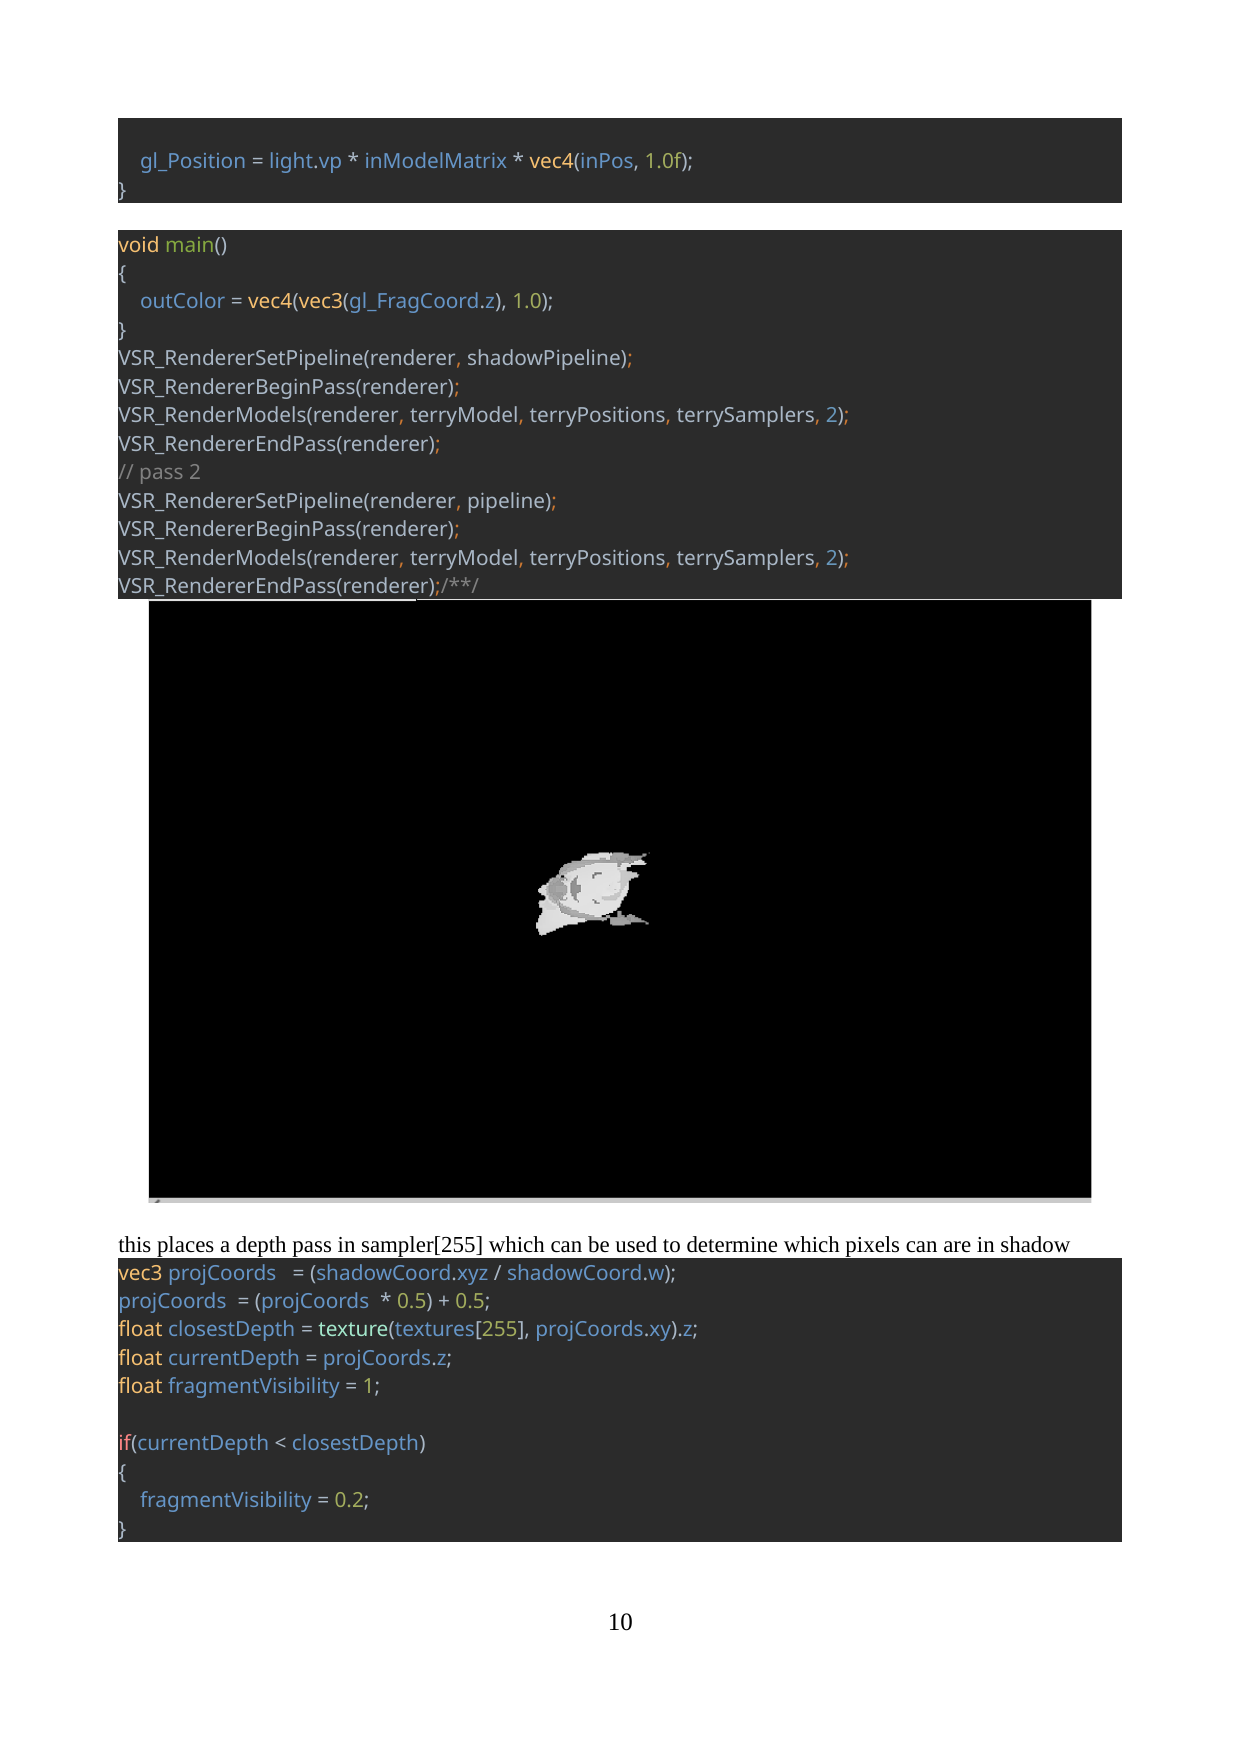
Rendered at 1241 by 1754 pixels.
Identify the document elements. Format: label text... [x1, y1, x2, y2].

text gl_Position = light.vp * inModelMatrix * vec4(inPos, 1.0f); } [118, 118, 1122, 203]
text vec3 projCoords = (shadowCoord.xyz / shadowCoord.w); projCoords = (projCoords * 0.5) + 0.5; float closestDepth = texture(textures[255], projCoords.xy).z; float currentDepth = projCoords.z; float fragmentVisibility = 1; if(currentDepth < closestDepth) { fragmentVisibility = 0.2; } [118, 1258, 1122, 1542]
picture [148, 599, 1092, 1203]
text void main() { outColor = vec4(vec3(gl_FragCoord.z), 1.0); } VSR_RendererSetPipeline(renderer, shadowPipeline); VSR_RendererBeginPass(renderer); VSR_RenderModels(renderer, terryModel, terryPositions, terrySamplers, 2); VSR_RendererEndPass(renderer); // pass 2 VSR_RendererSetPipeline(renderer, pipeline); VSR_RendererBeginPass(renderer); VSR_RenderModels(renderer, terryModel, terryPositions, terrySamplers, 2); VSR_RendererEndPass(renderer);/**/ [118, 230, 1122, 599]
text this places a depth pass in sampler[255] which can be used to determine which pixels can are in shadow [118, 1231, 1122, 1258]
